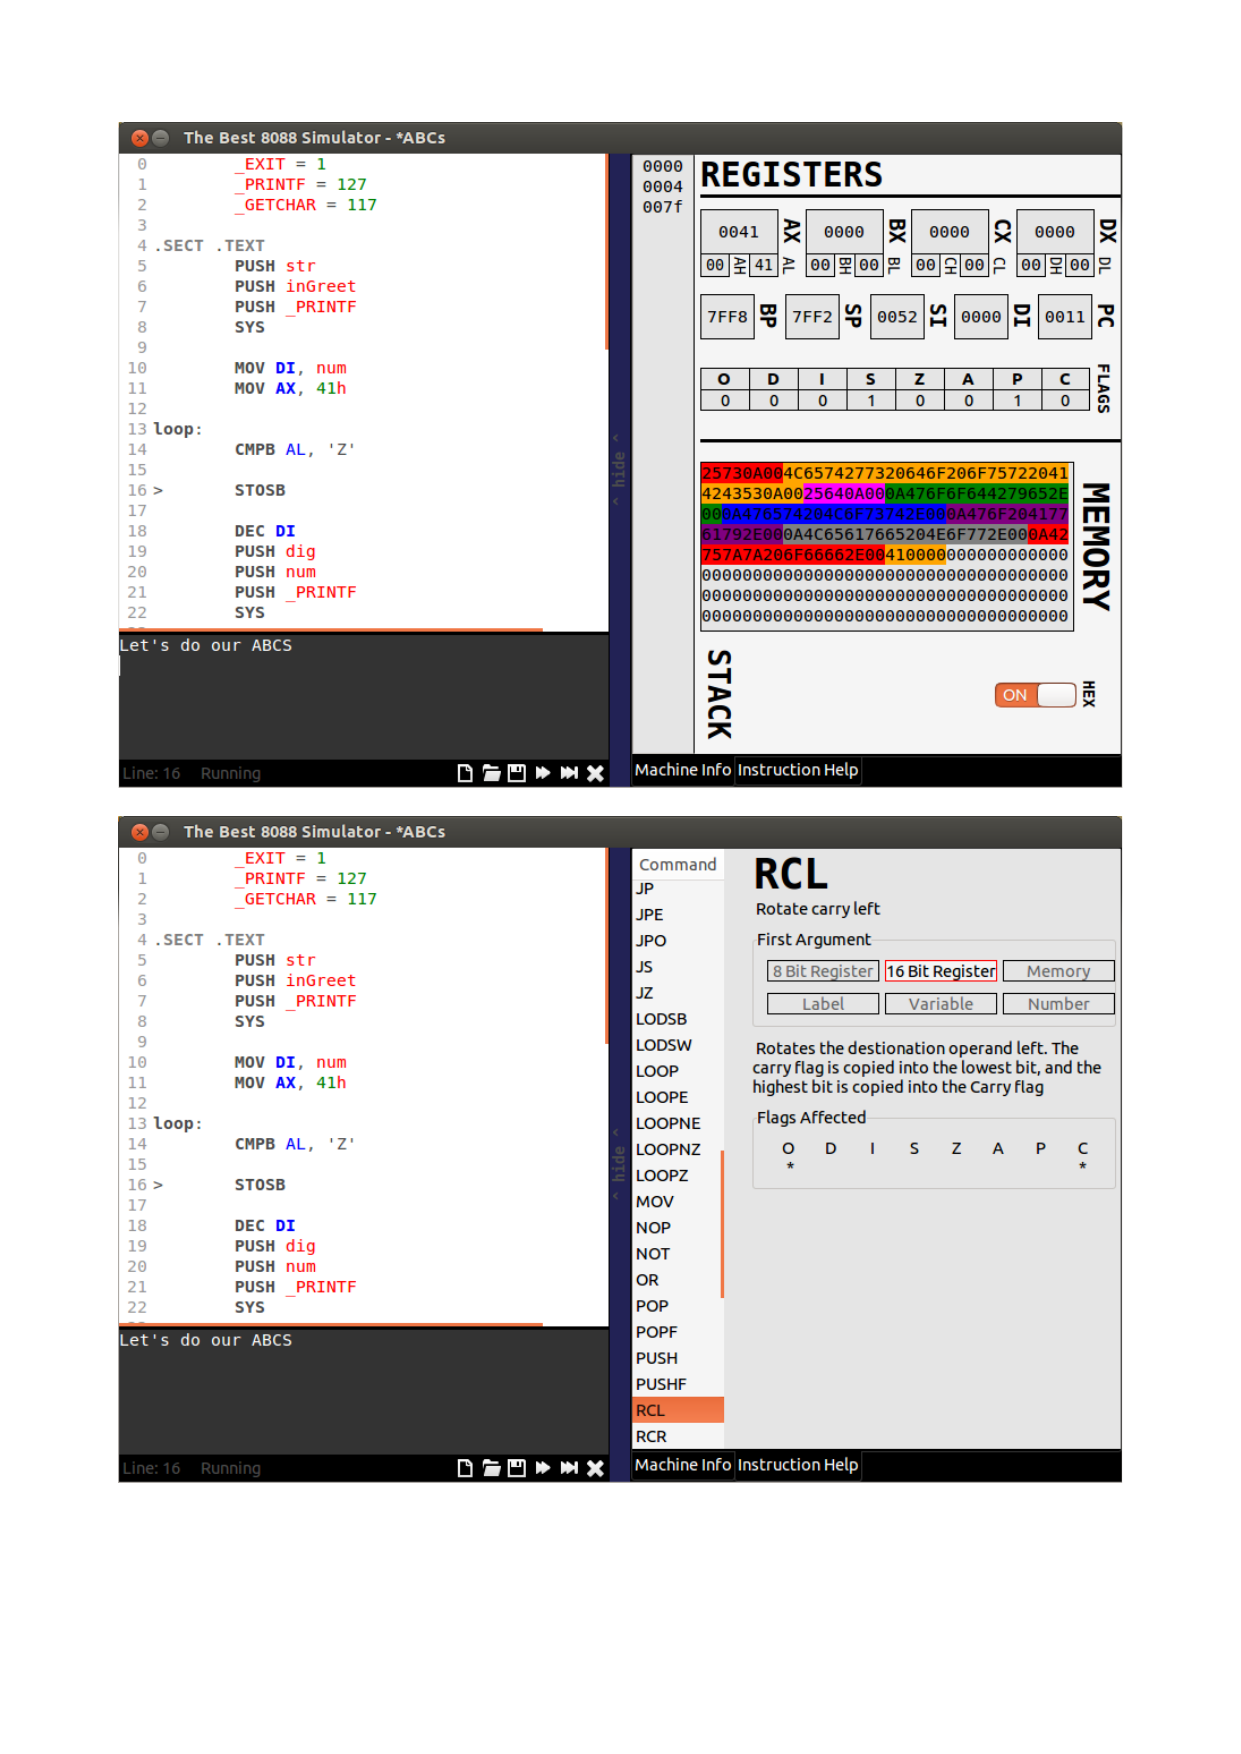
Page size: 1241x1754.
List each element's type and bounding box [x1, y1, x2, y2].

picture [118, 816, 1123, 1483]
picture [118, 122, 1123, 788]
